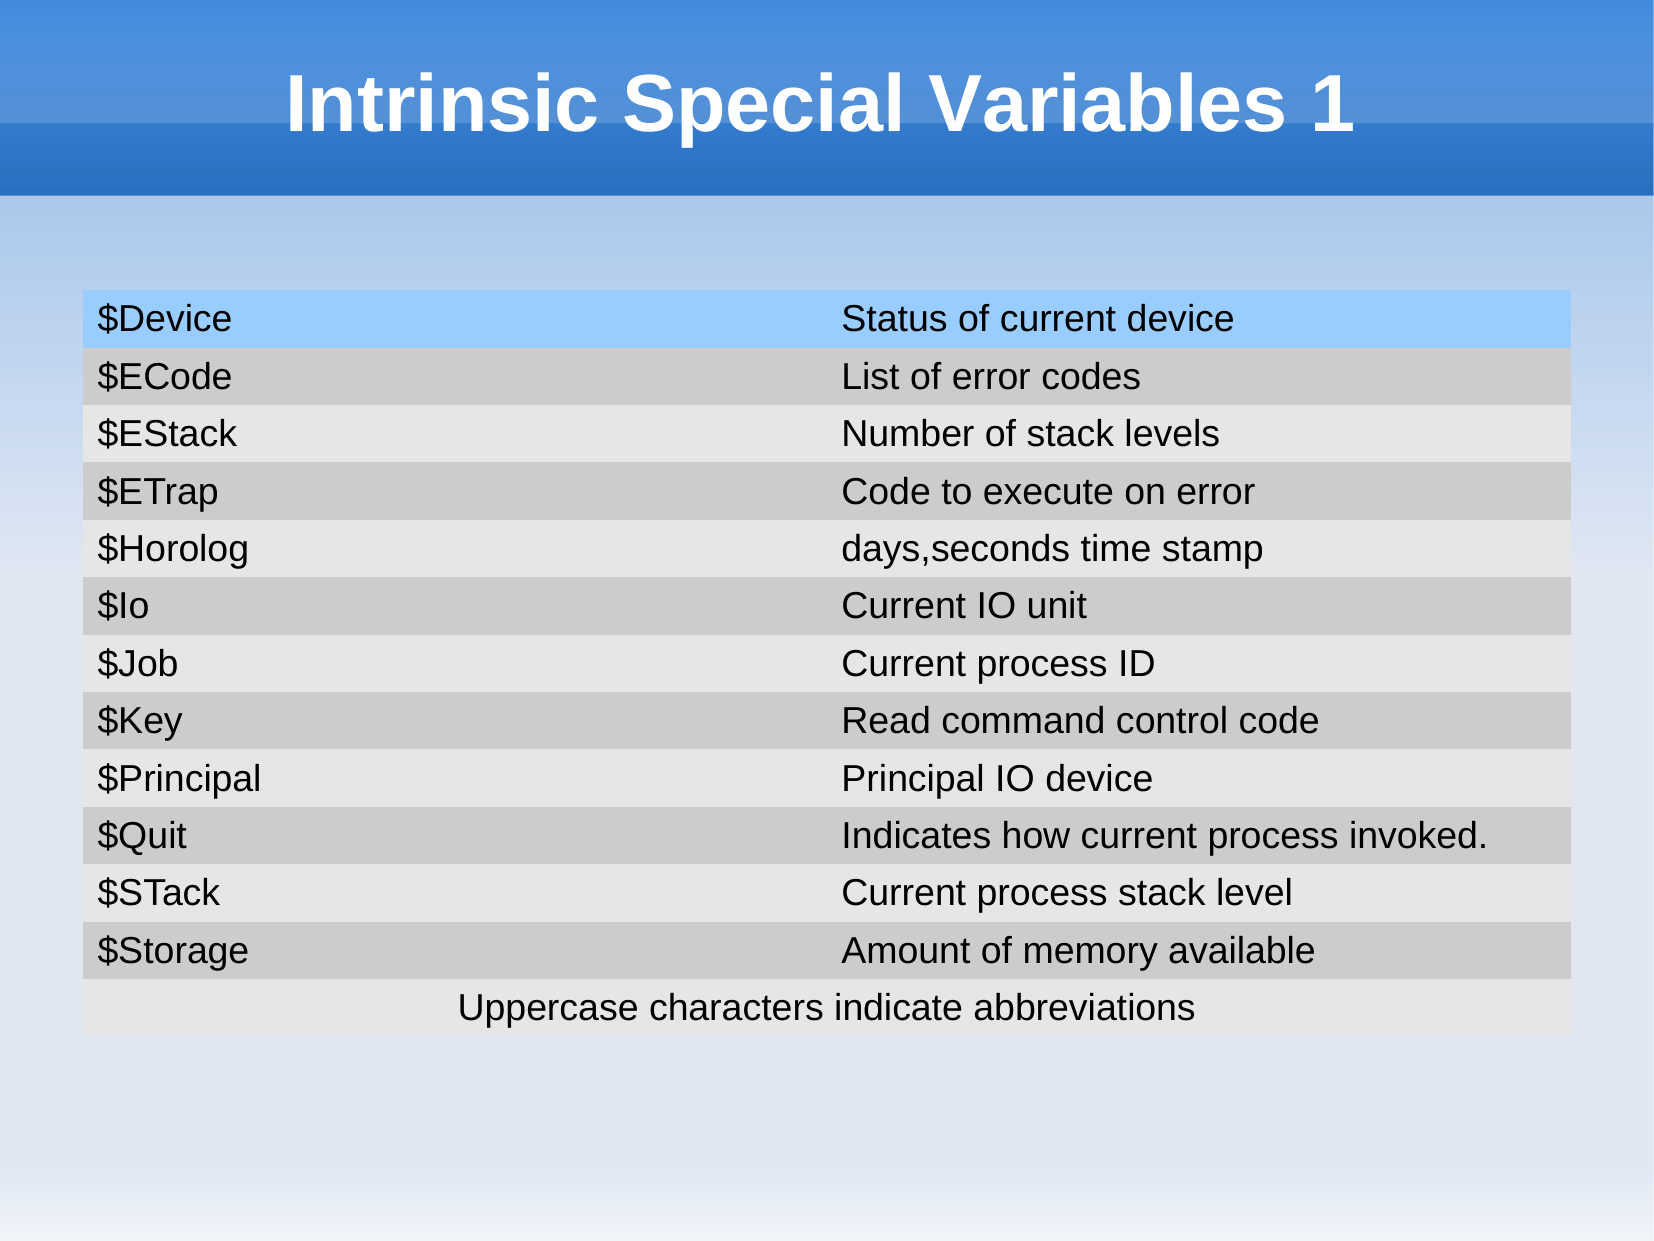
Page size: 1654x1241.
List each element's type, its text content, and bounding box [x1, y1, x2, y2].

table_cell Read command control code [827, 692, 1571, 749]
table_cell Indicates how current process invoked. [827, 807, 1571, 864]
table_cell days,seconds time stamp [827, 520, 1571, 577]
table_cell Principal IO device [827, 749, 1571, 807]
table_cell $Key [83, 692, 827, 749]
table_cell $ETrap [83, 462, 827, 520]
table_cell Uppercase characters indicate abbreviations [83, 979, 1571, 1036]
table_cell Number of stack levels [827, 405, 1571, 462]
table_cell Code to execute on error [827, 462, 1571, 520]
table_header Status of current device [827, 290, 1571, 348]
table_cell $Storage [83, 922, 827, 979]
table_cell $Io [83, 577, 827, 635]
table_cell Current IO unit [827, 577, 1571, 635]
table_cell $Quit [83, 807, 827, 864]
table_cell $STack [83, 864, 827, 922]
title Intrinsic Special Variables 1 [76, 0, 1565, 208]
table_cell $Principal [83, 749, 827, 807]
picture [0, 0, 1654, 1241]
table_cell $ECode [83, 348, 827, 405]
table_header $Device [83, 290, 827, 348]
table_cell Current process stack level [827, 864, 1571, 922]
table_cell $EStack [83, 405, 827, 462]
table_cell List of error codes [827, 348, 1571, 405]
table_cell Current process ID [827, 635, 1571, 692]
table_cell Amount of memory available [827, 922, 1571, 979]
table_cell $Horolog [83, 520, 827, 577]
table_cell $Job [83, 635, 827, 692]
